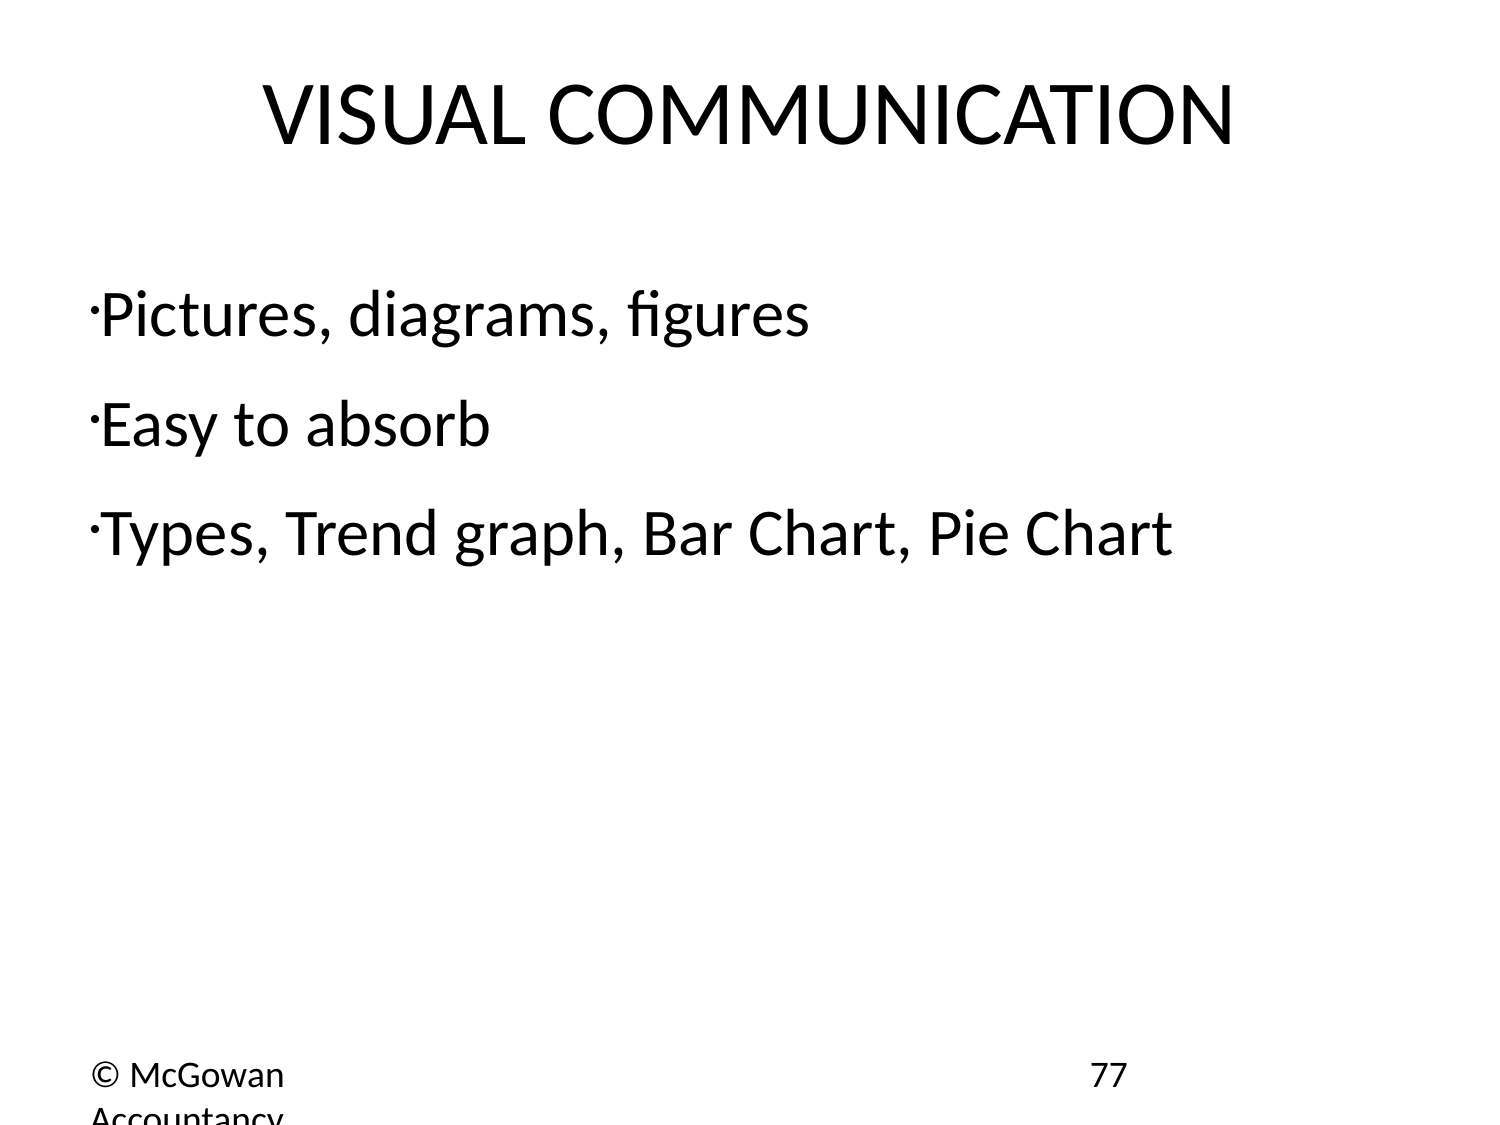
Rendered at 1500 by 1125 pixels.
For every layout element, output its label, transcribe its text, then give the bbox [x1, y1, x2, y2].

text_box © McGowan Accountancy Services [75, 1042, 425, 1103]
list Pictures, diagrams, figures Easy to absorb Types, Trend graph, Bar Chart, Pie Chart [75, 262, 1425, 1005]
text_box [1074, 1042, 1425, 1103]
title VISUAL COMMUNICATION [75, 45, 1425, 233]
